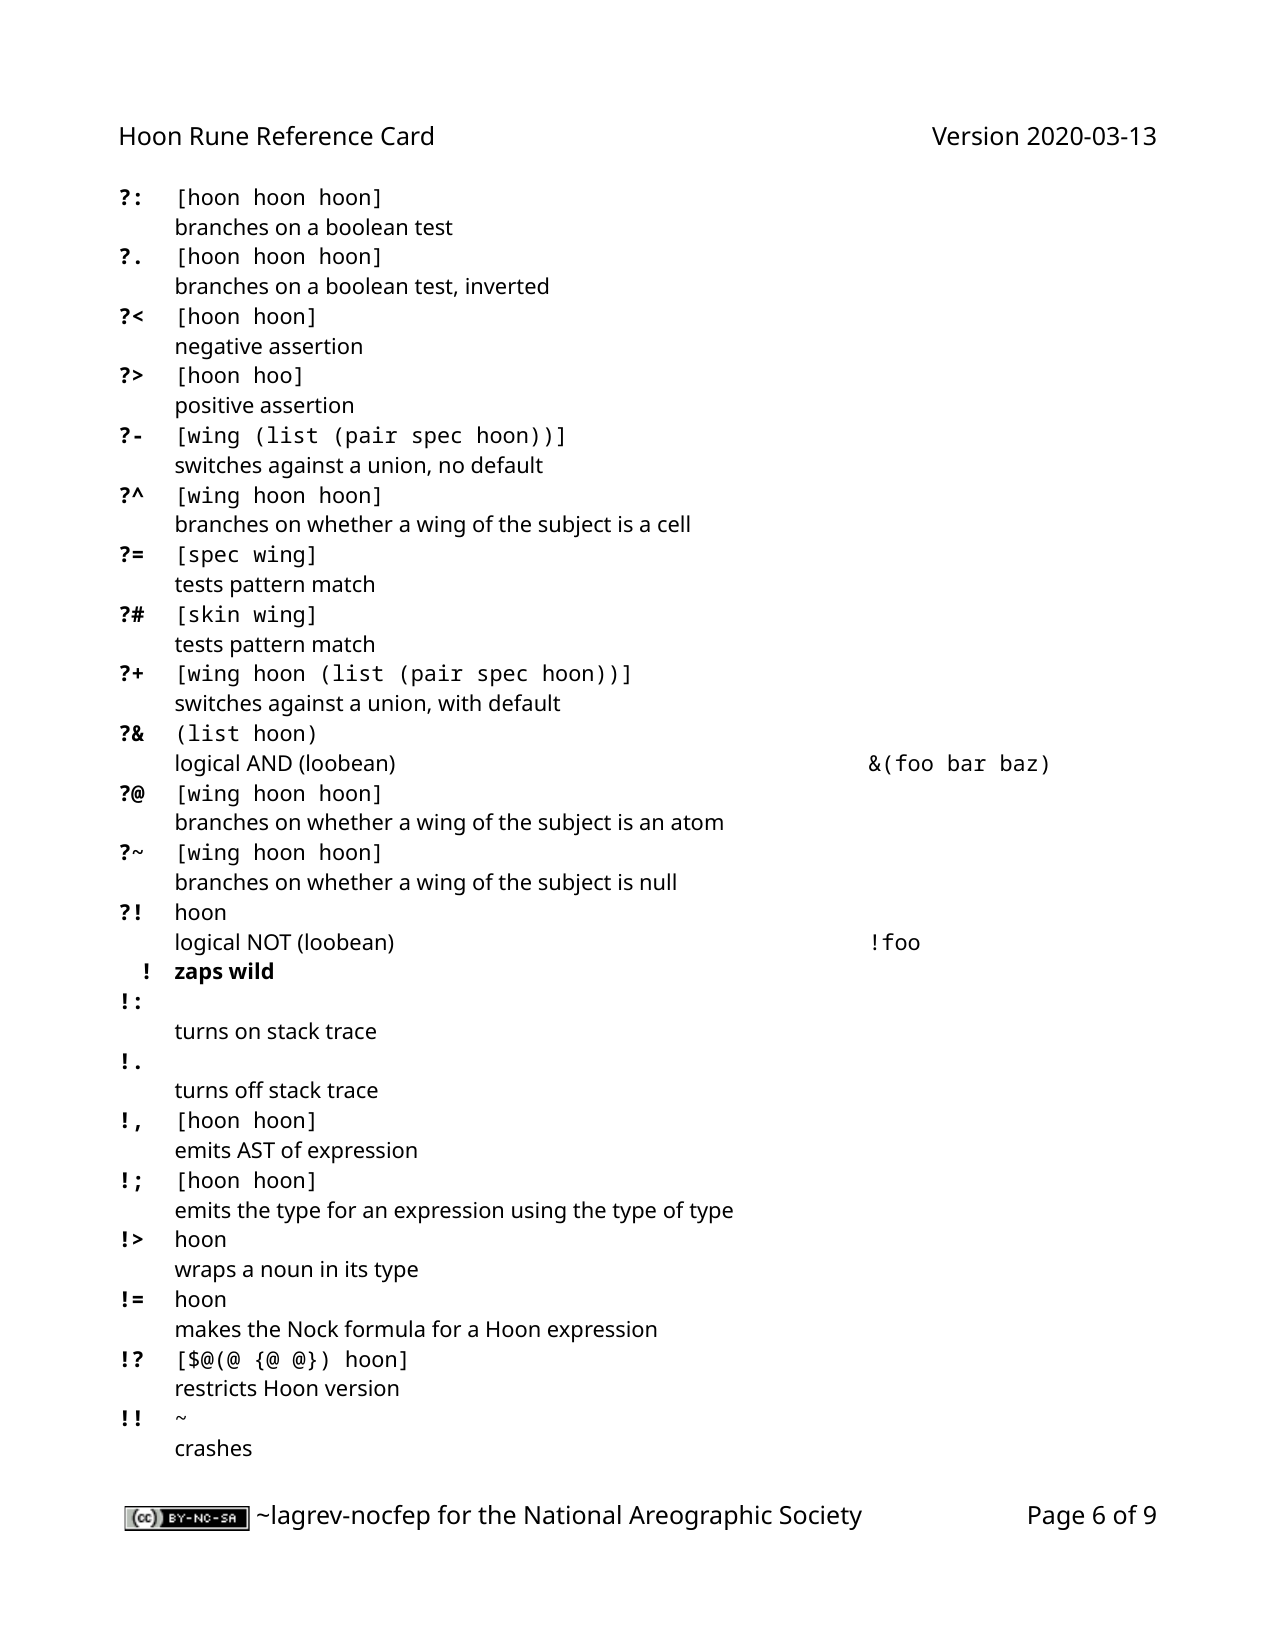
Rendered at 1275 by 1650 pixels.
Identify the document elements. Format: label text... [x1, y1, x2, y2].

table_cell [wing hoon hoon] [174, 778, 1157, 807]
table_cell !! [118, 1403, 174, 1433]
table_cell [wing hoon hoon] [174, 837, 1157, 867]
table_cell makes the Nock formula for a Hoon expression [174, 1314, 1157, 1343]
table_cell [118, 569, 174, 599]
table_cell ?. [118, 241, 174, 271]
table_cell turns off stack trace [174, 1075, 1157, 1105]
table_cell branches on whether a wing of the subject is a cell [174, 509, 1157, 539]
table_cell !. [118, 1046, 174, 1075]
table_cell [118, 1075, 174, 1105]
table_cell [118, 1314, 174, 1343]
table_cell [118, 1433, 174, 1463]
table_cell [118, 748, 174, 777]
table_cell branches on whether a wing of the subject is null [174, 867, 1157, 897]
picture [124, 1506, 250, 1531]
table_cell !> [118, 1224, 174, 1254]
table_cell tests pattern match [174, 569, 1157, 599]
table_cell [118, 1016, 174, 1046]
table_cell [868, 718, 1157, 748]
table_cell [118, 926, 174, 956]
table_cell ?# [118, 599, 174, 628]
table_cell [hoon hoon hoon] [174, 241, 1157, 271]
table_cell [wing hoon (list (pair spec hoon))] [174, 658, 1157, 688]
table_cell ?~ [118, 837, 174, 867]
table_cell ?^ [118, 480, 174, 509]
table_cell [hoon hoon hoon] [174, 182, 1157, 211]
table_cell [118, 1195, 174, 1224]
table_cell emits the type for an expression using the type of type [174, 1195, 1157, 1224]
table_cell branches on a boolean test, inverted [174, 271, 1157, 301]
table_cell branches on a boolean test [174, 211, 1157, 241]
table_cell ?= [118, 539, 174, 569]
table_cell != [118, 1284, 174, 1314]
table_cell wraps a noun in its type [174, 1254, 1157, 1284]
table_cell hoon [174, 1224, 1157, 1254]
table_cell [868, 897, 1157, 926]
table_cell hoon [174, 897, 868, 926]
table_cell !, [118, 1105, 174, 1135]
table_cell &(foo bar baz) [868, 748, 1157, 777]
table_cell [hoon hoo] [174, 360, 1157, 390]
table_cell ?: [118, 182, 174, 211]
table_cell !foo [868, 926, 1157, 956]
table_cell ! [118, 956, 174, 986]
table_cell [118, 271, 174, 301]
table_cell switches against a union, no default [174, 450, 1157, 479]
table_cell [hoon hoon] [174, 1165, 1157, 1194]
table_cell !: [118, 986, 174, 1016]
table_cell crashes [174, 1433, 1157, 1463]
table_cell ?& [118, 718, 174, 748]
table_cell positive assertion [174, 390, 1157, 420]
table_cell [118, 807, 174, 837]
table_cell branches on whether a wing of the subject is an atom [174, 807, 1157, 837]
table_cell [118, 509, 174, 539]
table_cell [118, 867, 174, 897]
table_cell turns on stack trace [174, 1016, 1157, 1046]
table_cell [118, 390, 174, 420]
table_cell logical AND (loobean) [174, 748, 868, 777]
table_cell negative assertion [174, 331, 1157, 360]
table_cell logical NOT (loobean) [174, 926, 868, 956]
table_cell [118, 688, 174, 718]
table_cell [wing (list (pair spec hoon))] [174, 420, 1157, 450]
table_cell switches against a union, with default [174, 688, 1157, 718]
table_cell ?< [118, 301, 174, 331]
table_cell (list hoon) [174, 718, 868, 748]
table_cell ~ [174, 1403, 1157, 1433]
table_cell [118, 331, 174, 360]
table_cell [hoon hoon] [174, 1105, 1157, 1135]
table_cell ?+ [118, 658, 174, 688]
table_cell [118, 450, 174, 479]
table_cell tests pattern match [174, 629, 1157, 658]
table_cell restricts Hoon version [174, 1373, 1157, 1403]
table_cell [118, 1373, 174, 1403]
table_cell ?- [118, 420, 174, 450]
table_cell [skin wing] [174, 599, 1157, 628]
table_cell emits AST of expression [174, 1135, 1157, 1165]
table_cell [wing hoon hoon] [174, 480, 1157, 509]
table_cell [118, 211, 174, 241]
table_cell [hoon hoon] [174, 301, 1157, 331]
table_cell ?> [118, 360, 174, 390]
table_cell !; [118, 1165, 174, 1194]
table_cell hoon [174, 1284, 1157, 1314]
table_cell [$@(@ {@ @}) hoon] [174, 1344, 1157, 1373]
table_cell ?! [118, 897, 174, 926]
table_cell [174, 986, 1157, 1016]
table_cell !? [118, 1344, 174, 1373]
table_cell ?@ [118, 778, 174, 807]
table_cell zaps wild [174, 956, 1157, 986]
table_cell [118, 1135, 174, 1165]
table_cell [spec wing] [174, 539, 1157, 569]
table_cell [118, 629, 174, 658]
table_cell [118, 1254, 174, 1284]
table_cell [174, 1046, 1157, 1075]
